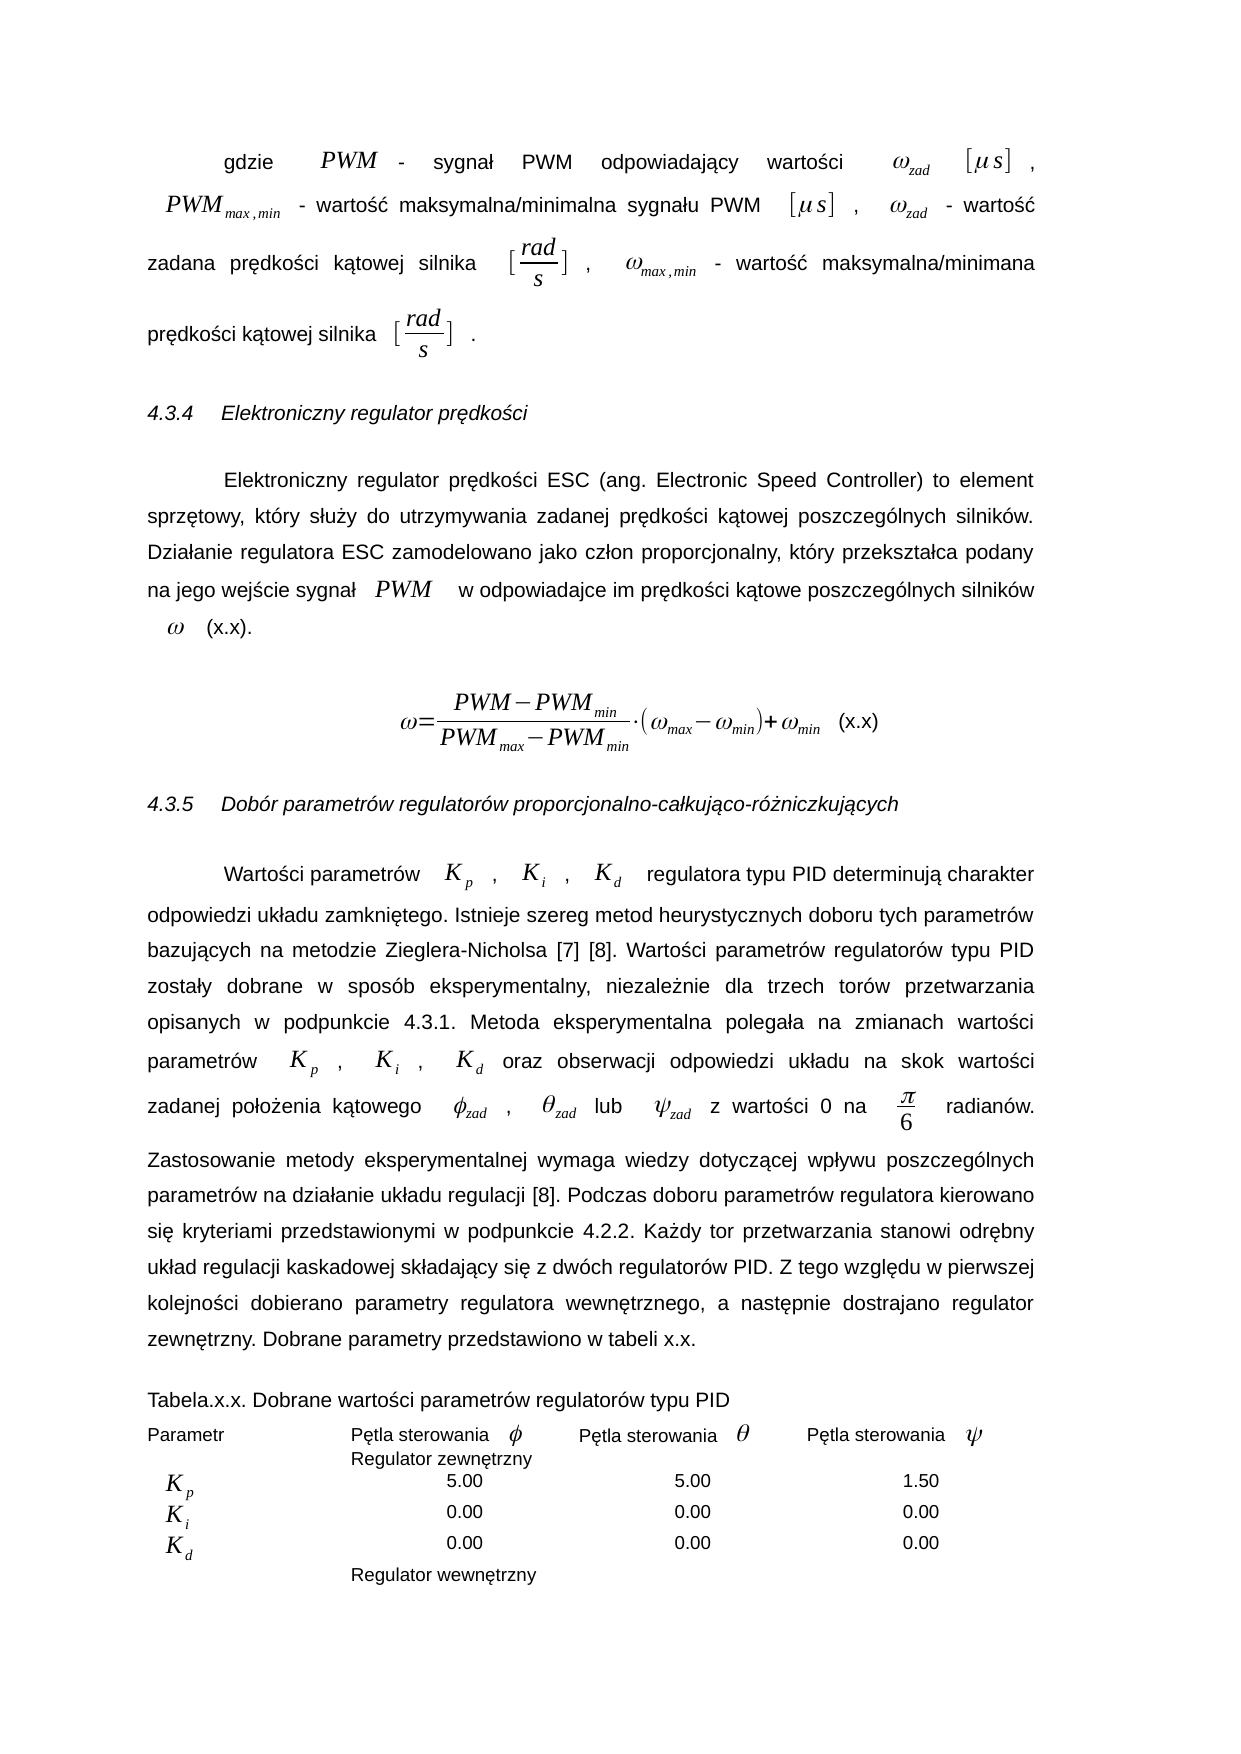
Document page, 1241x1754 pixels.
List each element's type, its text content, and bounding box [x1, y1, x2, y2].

subtitle Dobór parametrów regulatorów proporcjonalno-całkująco-różniczkujących [147, 792, 1035, 816]
table_cell 1.50 [807, 1469, 1035, 1501]
table_cell 0.00 [807, 1501, 1035, 1532]
table_cell 0.00 [351, 1501, 579, 1532]
table_header Parametr [147, 1424, 351, 1469]
table_cell [147, 1469, 351, 1501]
table_header Pętla sterowania [351, 1424, 579, 1448]
table_header Pętla sterowania [579, 1424, 807, 1448]
table_cell 0.00 [579, 1501, 807, 1532]
text (x.x) [147, 688, 1035, 755]
table_cell 5.00 [351, 1469, 579, 1501]
table_cell [147, 1564, 351, 1585]
table_cell 0.00 [807, 1532, 1035, 1563]
text Elektroniczny regulator prędkości ESC (ang. Electronic Speed Controller) to element sprzętowy, który służy do utrzymywania zadanej prędkości kątowej poszczególnych silników. Działanie regulatora ESC zamodelowano jako człon proporcjonalny, który przekształca podany na jego wejście sygnał w odpowiadajce im prędkości kątowe poszczególnych silników (x.x). [147, 468, 1035, 639]
table_cell Regulator wewnętrzny [351, 1564, 1035, 1585]
table_cell [147, 1532, 351, 1563]
text gdzie - sygnał PWM odpowiadający wartości , - wartość maksymalna/minimalna sygnału PWM , - wartość zadana prędkości kątowej silnika , - wartość maksymalna/minimana prędkości kątowej silnika. [147, 147, 1035, 363]
subtitle Elektroniczny regulator prędkości [147, 401, 1035, 424]
text Wartości parametrów , , regulatora typu PID determinują charakter odpowiedzi układu zamkniętego. Istnieje szereg metod heurystycznych doboru tych parametrów bazujących na metodzie Zieglera-Nicholsa [7] [8]. Wartości parametrów regulatorów typu PID zostały dobrane w sposób eksperymentalny, niezależnie dla trzech torów przetwarzania opisanych w podpunkcie 4.3.1. Metoda eksperymentalna polegała na zmianach wartości parametrów , , oraz obserwacji odpowiedzi układu na skok wartości zadanej położenia kątowego , lub z wartości 0 na radianów. Zastosowanie metody eksperymentalnej wymaga wiedzy dotyczącej wpływu poszczególnych parametrów na działanie układu regulacji [8]. Podczas doboru parametrów regulatora kierowano się kryteriami przedstawionymi w podpunkcie 4.2.2. Każdy tor przetwarzania stanowi odrębny układ regulacji kaskadowej składający się z dwóch regulatorów PID. Z tego względu w pierwszej kolejności dobierano parametry regulatora wewnętrznego, a następnie dostrajano regulator zewnętrzny. Dobrane parametry przedstawiono w tabeli x.x. [147, 859, 1035, 1351]
text Tabela.x.x. Dobrane wartości parametrów regulatorów typu PID [147, 1388, 1035, 1412]
table_cell 0.00 [579, 1532, 807, 1563]
table_cell 0.00 [351, 1532, 579, 1563]
table_header Pętla sterowania [807, 1424, 1035, 1448]
table_cell 5.00 [579, 1469, 807, 1501]
table_cell Regulator zewnętrzny [351, 1448, 1035, 1469]
table_cell [147, 1501, 351, 1532]
